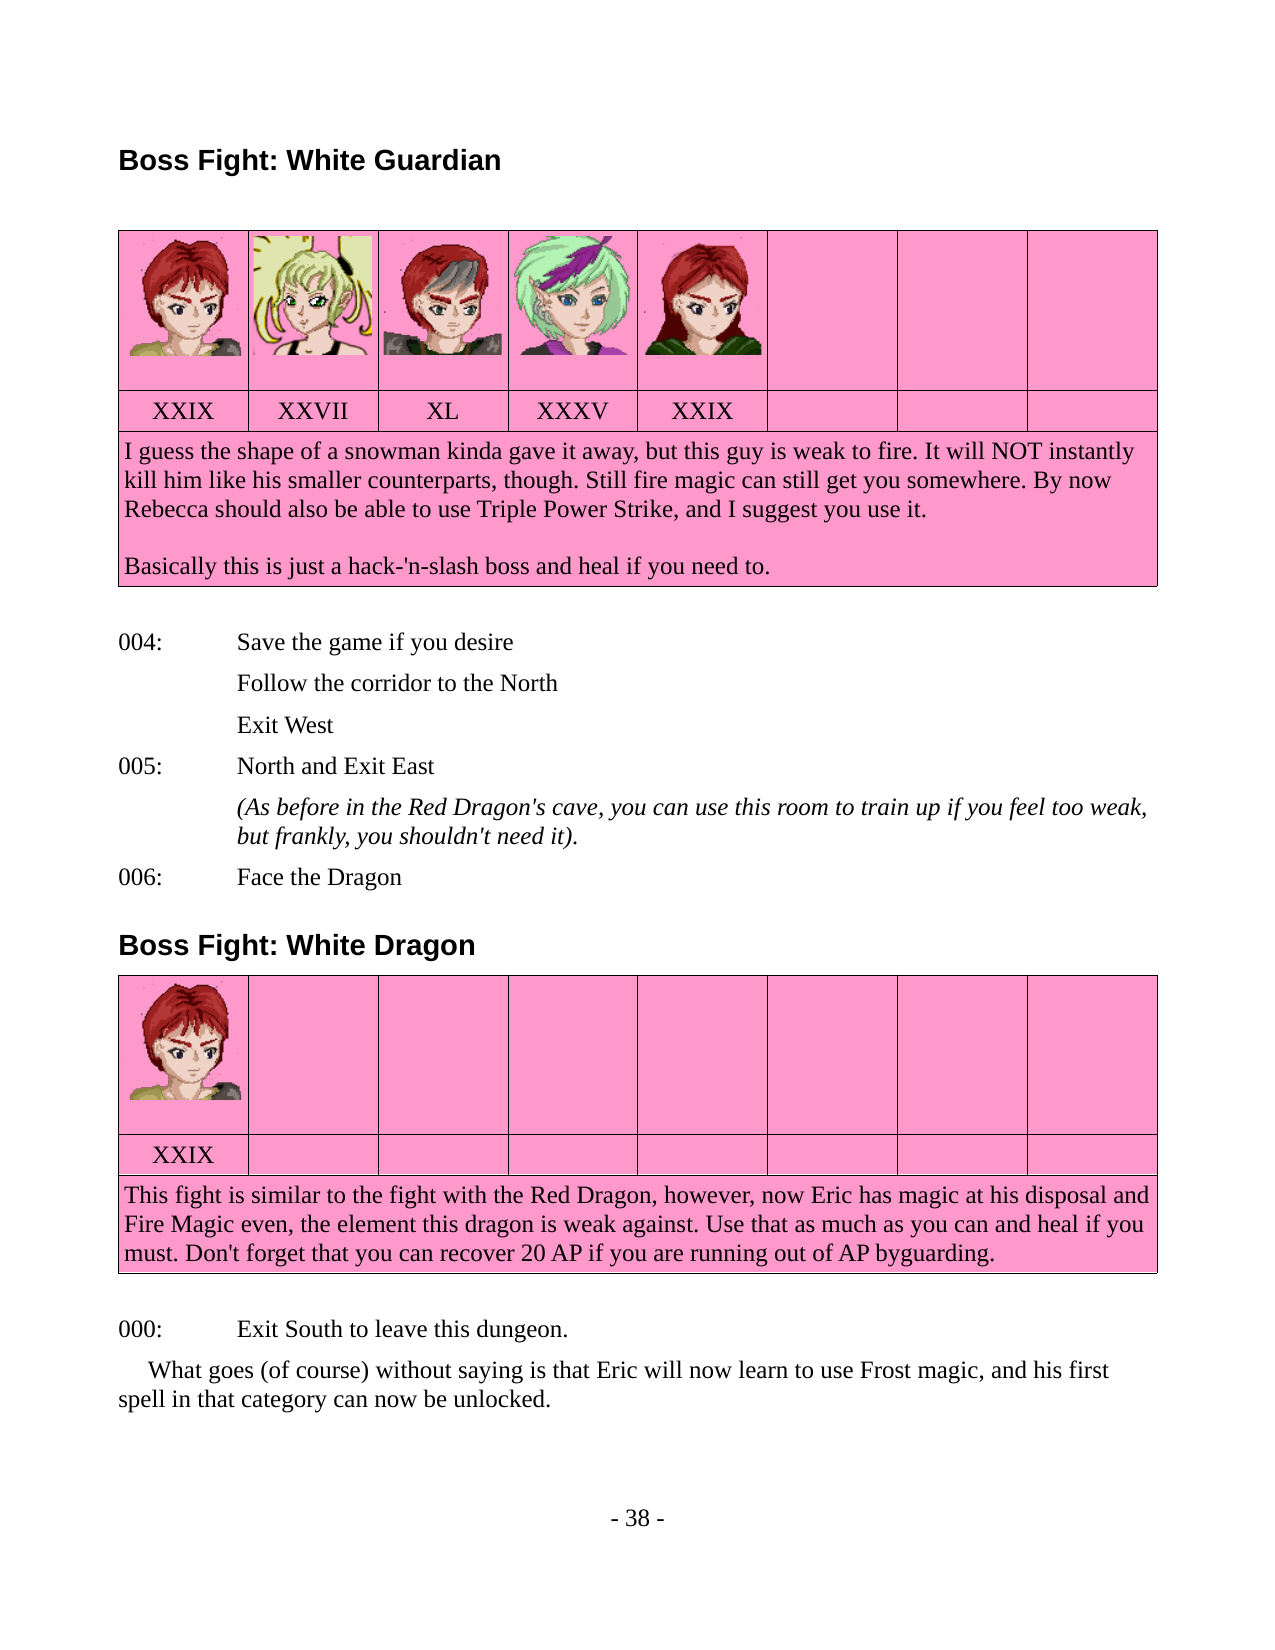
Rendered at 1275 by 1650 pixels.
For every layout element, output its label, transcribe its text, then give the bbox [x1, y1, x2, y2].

table_header [1028, 976, 1157, 1134]
table_cell [638, 1135, 767, 1174]
table_header [768, 231, 897, 390]
picture [253, 236, 372, 355]
subtitle Boss Fight: White Dragon [118, 928, 1157, 962]
table_cell XXXV [509, 391, 637, 431]
table_cell [898, 1135, 1027, 1174]
table_header [249, 355, 378, 390]
table_header [898, 976, 1027, 1134]
table_cell [768, 391, 897, 431]
table_cell [898, 391, 1027, 431]
subtitle Boss Fight: White Guardian [118, 143, 1157, 177]
table_header [509, 976, 637, 1134]
table_cell XXIX [119, 391, 248, 431]
table_header [119, 231, 248, 390]
picture [513, 236, 632, 355]
table_header [1028, 231, 1157, 390]
table_cell XXIX [119, 1135, 248, 1174]
table_header [249, 231, 378, 354]
table_cell [249, 1135, 378, 1174]
table_cell I guess the shape of a snowman kinda gave it away, but this guy is weak to fire. It will NOT instantly kill him like his smaller counterparts, though. Still fire magic can still get you somewhere. By now Rebecca should also be able to use Triple Power Strike, and I suggest you use it. Basically this is just a hack-'n-slash boss and heal if you need to. [119, 432, 1157, 586]
text Exit West [118, 710, 1157, 738]
table_cell This fight is similar to the fight with the Red Dragon, however, now Eric has magic at his disposal and Fire Magic even, the element this dragon is weak against. Use that as much as you can and heal if you must. Don't forget that you can recover 20 AP if you are running out of AP byguarding. [119, 1176, 1157, 1272]
table_header [379, 355, 508, 390]
text Follow the corridor to the North [118, 668, 1157, 697]
table_cell XL [379, 391, 508, 431]
table_header [379, 976, 508, 1134]
table_cell [768, 1135, 897, 1174]
table_cell [509, 1135, 637, 1174]
table_cell XXVII [249, 391, 378, 431]
table_header [638, 976, 767, 1134]
picture [124, 980, 242, 1100]
text (As before in the Red Dragon's cave, you can use this room to train up if you feel too weak, but frankly, you shouldn't need it). [118, 792, 1157, 850]
table_header [509, 355, 637, 390]
table_cell XXIX [638, 391, 767, 431]
picture [383, 236, 502, 355]
table_header [768, 976, 897, 1134]
picture [643, 236, 762, 355]
table_cell [379, 1135, 508, 1174]
text What goes (of course) without saying is that Eric will now learn to use Frost magic, and his first spell in that category can now be unlocked. [118, 1355, 1157, 1412]
table_cell [1028, 1135, 1157, 1174]
text 000: Exit South to leave this dungeon. [118, 1314, 1157, 1342]
text 006: Face the Dragon [118, 862, 1157, 891]
text 005: North and Exit East [118, 751, 1157, 780]
table_header [898, 231, 1027, 390]
table_header [119, 976, 248, 1134]
picture [124, 236, 242, 356]
text 004: Save the game if you desire [118, 627, 1157, 656]
table_header [509, 231, 637, 354]
table_header [249, 976, 378, 1134]
table_cell [1028, 391, 1157, 431]
table_header [638, 231, 767, 390]
table_header [379, 231, 508, 354]
